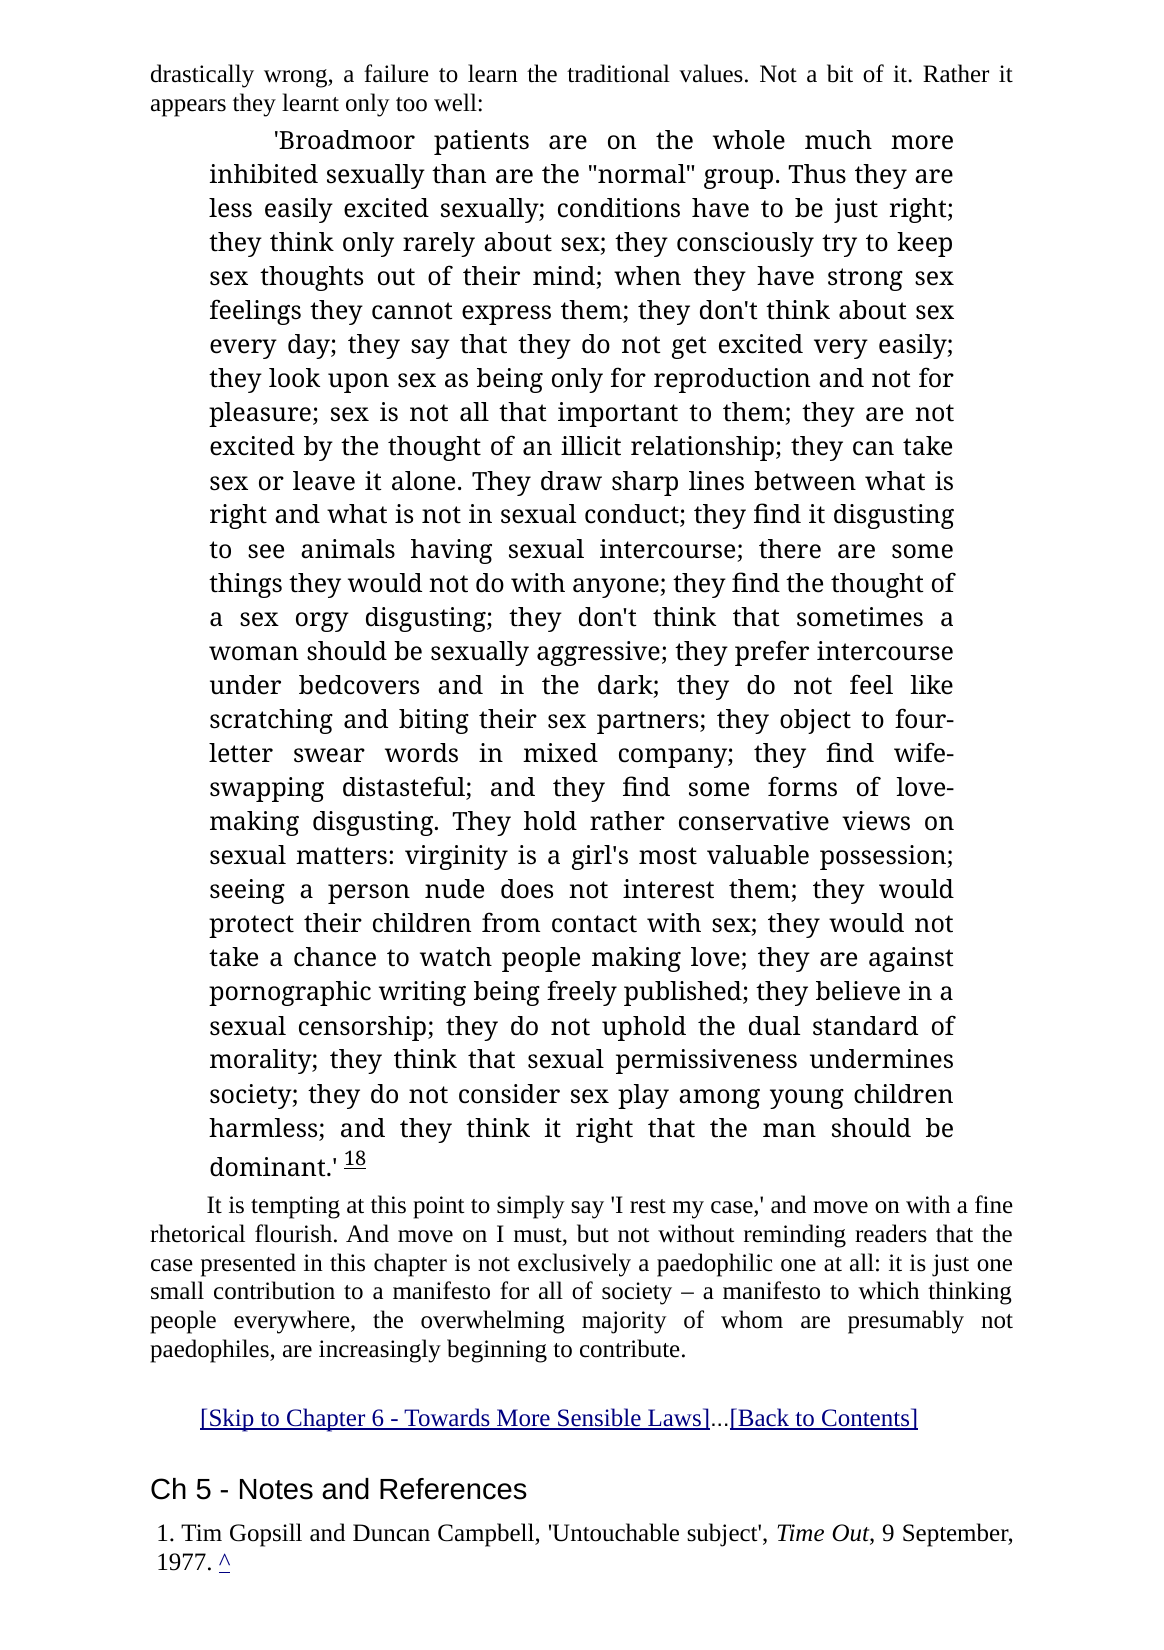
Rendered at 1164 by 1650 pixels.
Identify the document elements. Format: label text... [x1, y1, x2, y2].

subtitle Ch 5 - Notes and References [150, 1472, 1014, 1506]
text 1. Tim Gopsill and Duncan Campbell, 'Untouchable subject', Time Out, 9 September, 1977. ^ [156, 1518, 1014, 1576]
text drastically wrong, a failure to learn the traditional values. Not a bit of it. Rather it appears they learnt only too well: [150, 59, 1014, 117]
text [Skip to Chapter 6 - Towards More Sensible Laws]...[Back to Contents] [150, 1403, 1014, 1432]
text It is tempting at this point to simply say 'I rest my case,' and move on with a fine rhetorical flourish. And move on I must, but not without reminding readers that the case presented in this chapter is not exclusively a paedophilic one at all: it is just one small contribution to a manifesto for all of society – a manifesto to which thinking people everywhere, the overwhelming majority of whom are presumably not paedophiles, are increasingly beginning to contribute. [150, 1190, 1014, 1363]
text 'Broadmoor patients are on the whole much more inhibited sexually than are the "normal" group. Thus they are less easily excited sexually; conditions have to be just right; they think only rarely about sex; they consciously try to keep sex thoughts out of their mind; when they have strong sex feelings they cannot express them; they don't think about sex every day; they say that they do not get excited very easily; they look upon sex as being only for reproduction and not for pleasure; sex is not all that important to them; they are not excited by the thought of an illicit relationship; they can take sex or leave it alone. They draw sharp lines between what is right and what is not in sexual conduct; they find it disgusting to see animals having sexual intercourse; there are some things they would not do with anyone; they find the thought of a sex orgy disgusting; they don't think that sometimes a woman should be sexually aggressive; they prefer intercourse under bedcovers and in the dark; they do not feel like scratching and biting their sex partners; they object to four-letter swear words in mixed company; they find wife-swapping distasteful; and they find some forms of love-making disgusting. They hold rather conservative views on sexual matters: virginity is a girl's most valuable possession; seeing a person nude does not interest them; they would protect their children from contact with sex; they would not take a chance to watch people making love; they are against pornographic writing being freely published; they believe in a sexual censorship; they do not uphold the dual standard of morality; they think that sexual permissiveness undermines society; they do not consider sex play among young children harmless; and they think it right that the man should be dominant.' 18 [209, 122, 955, 1184]
